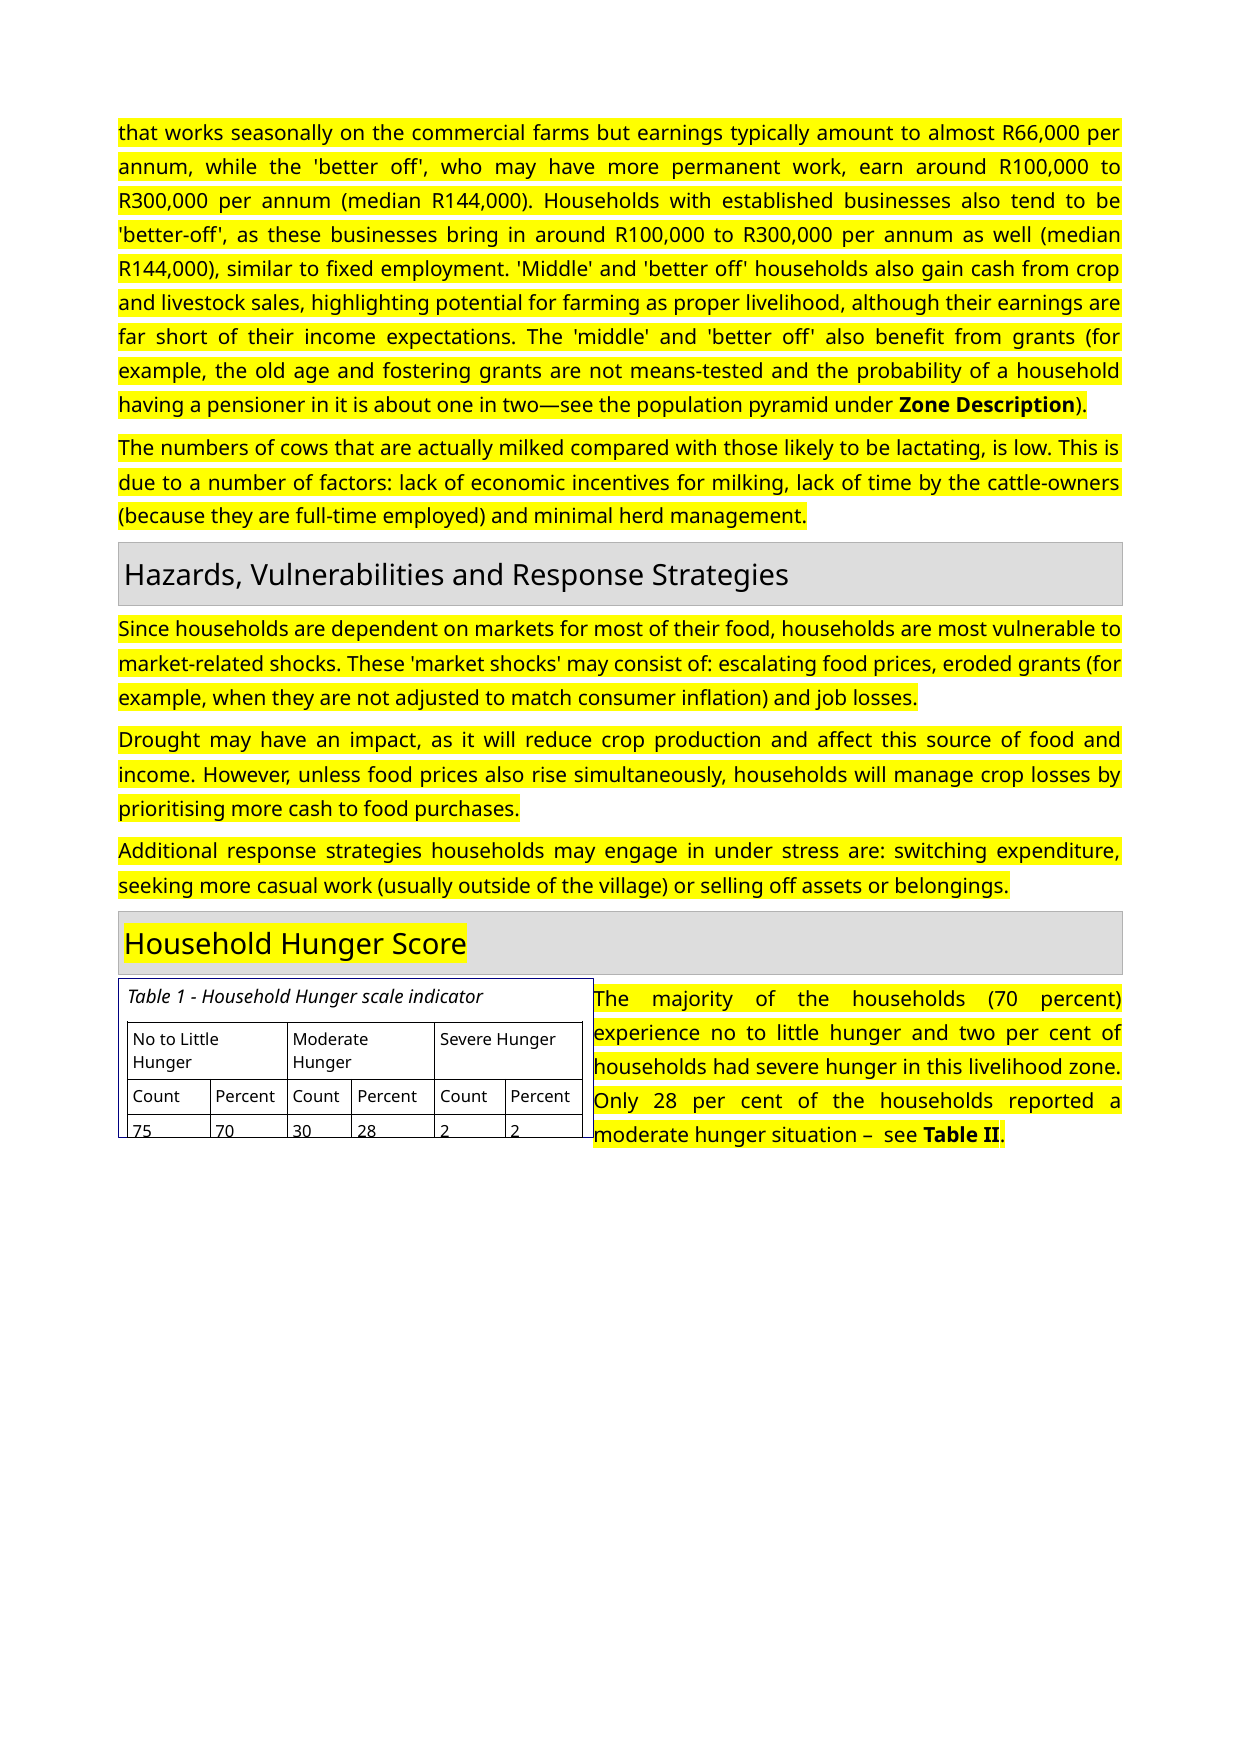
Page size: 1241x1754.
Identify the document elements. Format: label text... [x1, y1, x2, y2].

text The numbers of cows that are actually milked compared with those likely to be lactating, is low. This is due to a number of factors: lack of economic incentives for milking, lack of time by the cattle-owners (because they are full-time employed) and minimal herd management. [118, 433, 1122, 530]
text Table 1 - Household Hunger scale indicator [127, 983, 584, 1009]
text Percent [215, 1085, 281, 1108]
text 30 [292, 1120, 346, 1137]
text Severe Hunger [440, 1028, 576, 1050]
table_header Household Hunger Score [119, 912, 1122, 974]
text Additional response strategies households may engage in under stress are: switching expenditure, seeking more casual work (usually outside of the village) or selling off assets or belongings. [118, 837, 1122, 899]
text Percent [357, 1085, 429, 1108]
text The majority of the households (70 percent) experience no to little hunger and two per cent of households had severe hunger in this livelihood zone. Only 28 per cent of the households reported a moderate hunger situation – see Table II. [118, 984, 1122, 1148]
text 2 [440, 1120, 499, 1137]
text No to Little Hunger [132, 1028, 281, 1073]
text 75 [132, 1120, 204, 1137]
text 70 [215, 1120, 281, 1137]
text Moderate Hunger [292, 1028, 429, 1073]
text 28 [357, 1120, 429, 1137]
text Drought may have an impact, as it will reduce crop production and affect this source of food and income. However, unless food prices also rise simultaneously, households will manage crop losses by prioritising more cash to food purchases. [118, 726, 1122, 822]
text 2 [510, 1120, 576, 1137]
table_header Hazards, Vulnerabilities and Response Strategies [119, 543, 1122, 605]
text Count [440, 1085, 499, 1108]
text Percent [510, 1085, 576, 1108]
text that works seasonally on the commercial farms but earnings typically amount to almost R66,000 per annum, while the 'better off', who may have more permanent work, earn around R100,000 to R300,000 per annum (median R144,000). Households with established businesses also tend to be 'better-off', as these businesses bring in around R100,000 to R300,000 per annum as well (median R144,000), similar to fixed employment. 'Middle' and 'better off' households also gain cash from crop and livestock sales, highlighting potential for farming as proper livelihood, although their earnings are far short of their income expectations. The 'middle' and 'better off' also benefit from grants (for example, the old age and fostering grants are not means-tested and the probability of a household having a pensioner in it is about one in two—see the population pyramid under Zone Description). [118, 118, 1122, 419]
text Since households are dependent on markets for most of their food, households are most vulnerable to market-related shocks. These 'market shocks' may consist of: escalating food prices, eroded grants (for example, when they are not adjusted to match consumer inflation) and job losses. [118, 614, 1122, 711]
text Count [292, 1085, 346, 1108]
text Count [132, 1085, 204, 1108]
